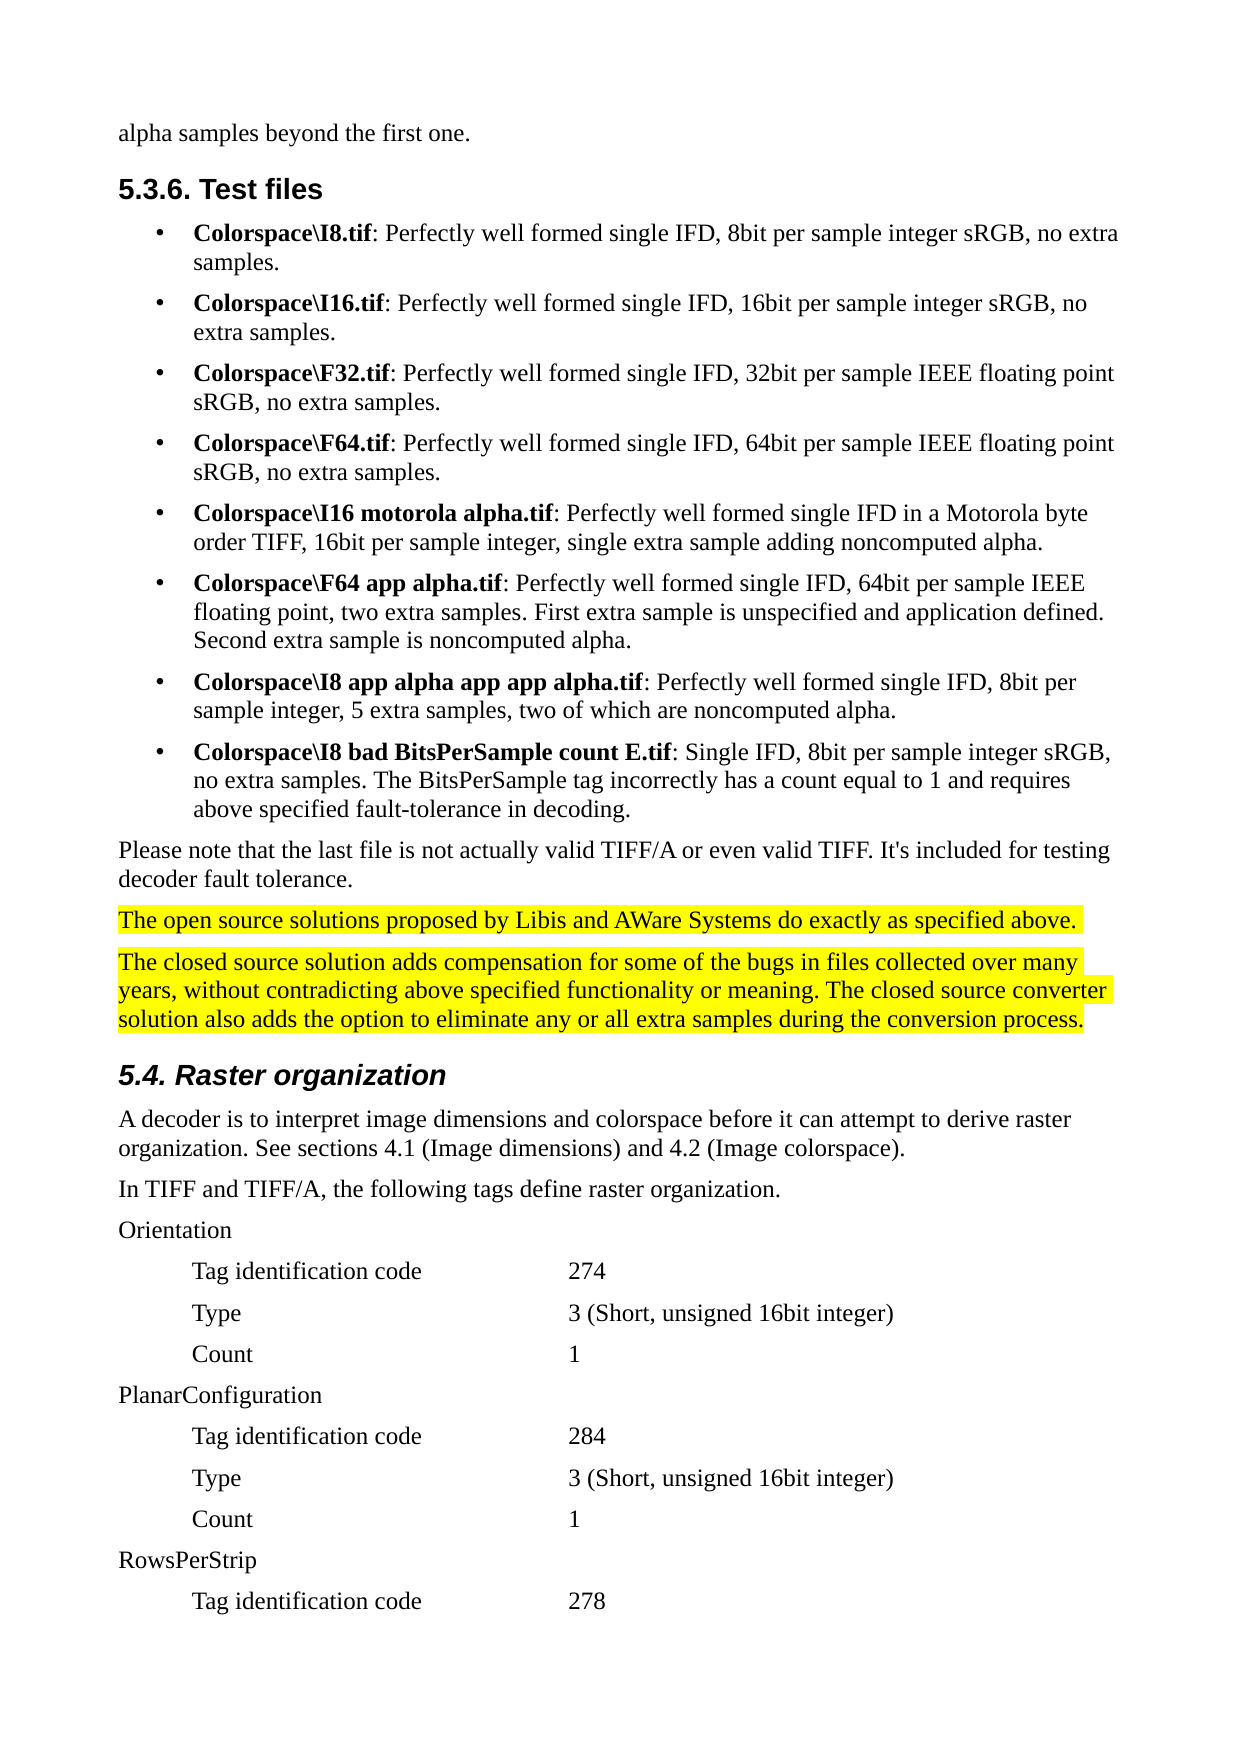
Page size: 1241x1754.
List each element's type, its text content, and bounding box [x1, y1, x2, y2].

list Colorspace\I16 motorola alpha.tif: Perfectly well formed single IFD in a Motorola byte order TIFF, 16bit per sample integer, single extra sample adding noncomputed alpha. [156, 498, 1122, 555]
list Colorspace\F32.tif: Perfectly well formed single IFD, 32bit per sample IEEE floating point sRGB, no extra samples. [156, 358, 1122, 415]
list Colorspace\I8 app alpha app app alpha.tif: Perfectly well formed single IFD, 8bit per sample integer, 5 extra samples, two of which are noncomputed alpha. [156, 667, 1122, 724]
list Colorspace\F64 app alpha.tif: Perfectly well formed single IFD, 64bit per sample IEEE floating point, two extra samples. First extra sample is unspecified and application defined. Second extra sample is noncomputed alpha. [156, 568, 1122, 654]
text Tag identification code 274 [192, 1256, 1122, 1285]
subtitle 5.4. Raster organization [118, 1058, 1122, 1091]
text The open source solutions proposed by Libis and AWare Systems do exactly as specified above. [118, 905, 1122, 934]
text PlanarConfiguration [118, 1380, 1122, 1409]
list Colorspace\F64.tif: Perfectly well formed single IFD, 64bit per sample IEEE floating point sRGB, no extra samples. [156, 428, 1122, 485]
text Count 1 [192, 1339, 1122, 1368]
text Type 3 (Short, unsigned 16bit integer) [192, 1463, 1122, 1491]
text A decoder is to interpret image dimensions and colorspace before it can attempt to derive raster organization. See sections 4.1 (Image dimensions) and 4.2 (Image colorspace). [118, 1104, 1122, 1161]
text Count 1 [192, 1504, 1122, 1533]
list Colorspace\I8.tif: Perfectly well formed single IFD, 8bit per sample integer sRGB, no extra samples. [156, 218, 1122, 275]
text RowsPerStrip [118, 1545, 1122, 1574]
text alpha samples beyond the first one. [118, 118, 1122, 147]
text In TIFF and TIFF/A, the following tags define raster organization. [118, 1174, 1122, 1203]
text Tag identification code 284 [192, 1421, 1122, 1450]
subtitle 5.3.6. Test files [118, 172, 1122, 205]
text Please note that the last file is not actually valid TIFF/A or even valid TIFF. It's included for testing decoder fault tolerance. [118, 835, 1122, 893]
text Tag identification code 278 [192, 1586, 1122, 1615]
list Colorspace\I8 bad BitsPerSample count E.tif: Single IFD, 8bit per sample integer sRGB, no extra samples. The BitsPerSample tag incorrectly has a count equal to 1 and requires above specified fault-tolerance in decoding. [156, 737, 1122, 823]
list Colorspace\I16.tif: Perfectly well formed single IFD, 16bit per sample integer sRGB, no extra samples. [156, 288, 1122, 345]
text Type 3 (Short, unsigned 16bit integer) [192, 1298, 1122, 1326]
text Orientation [118, 1215, 1122, 1244]
text The closed source solution adds compensation for some of the bugs in files collected over many years, without contradicting above specified functionality or meaning. The closed source converter solution also adds the option to eliminate any or all extra samples during the conversion process. [118, 947, 1122, 1033]
